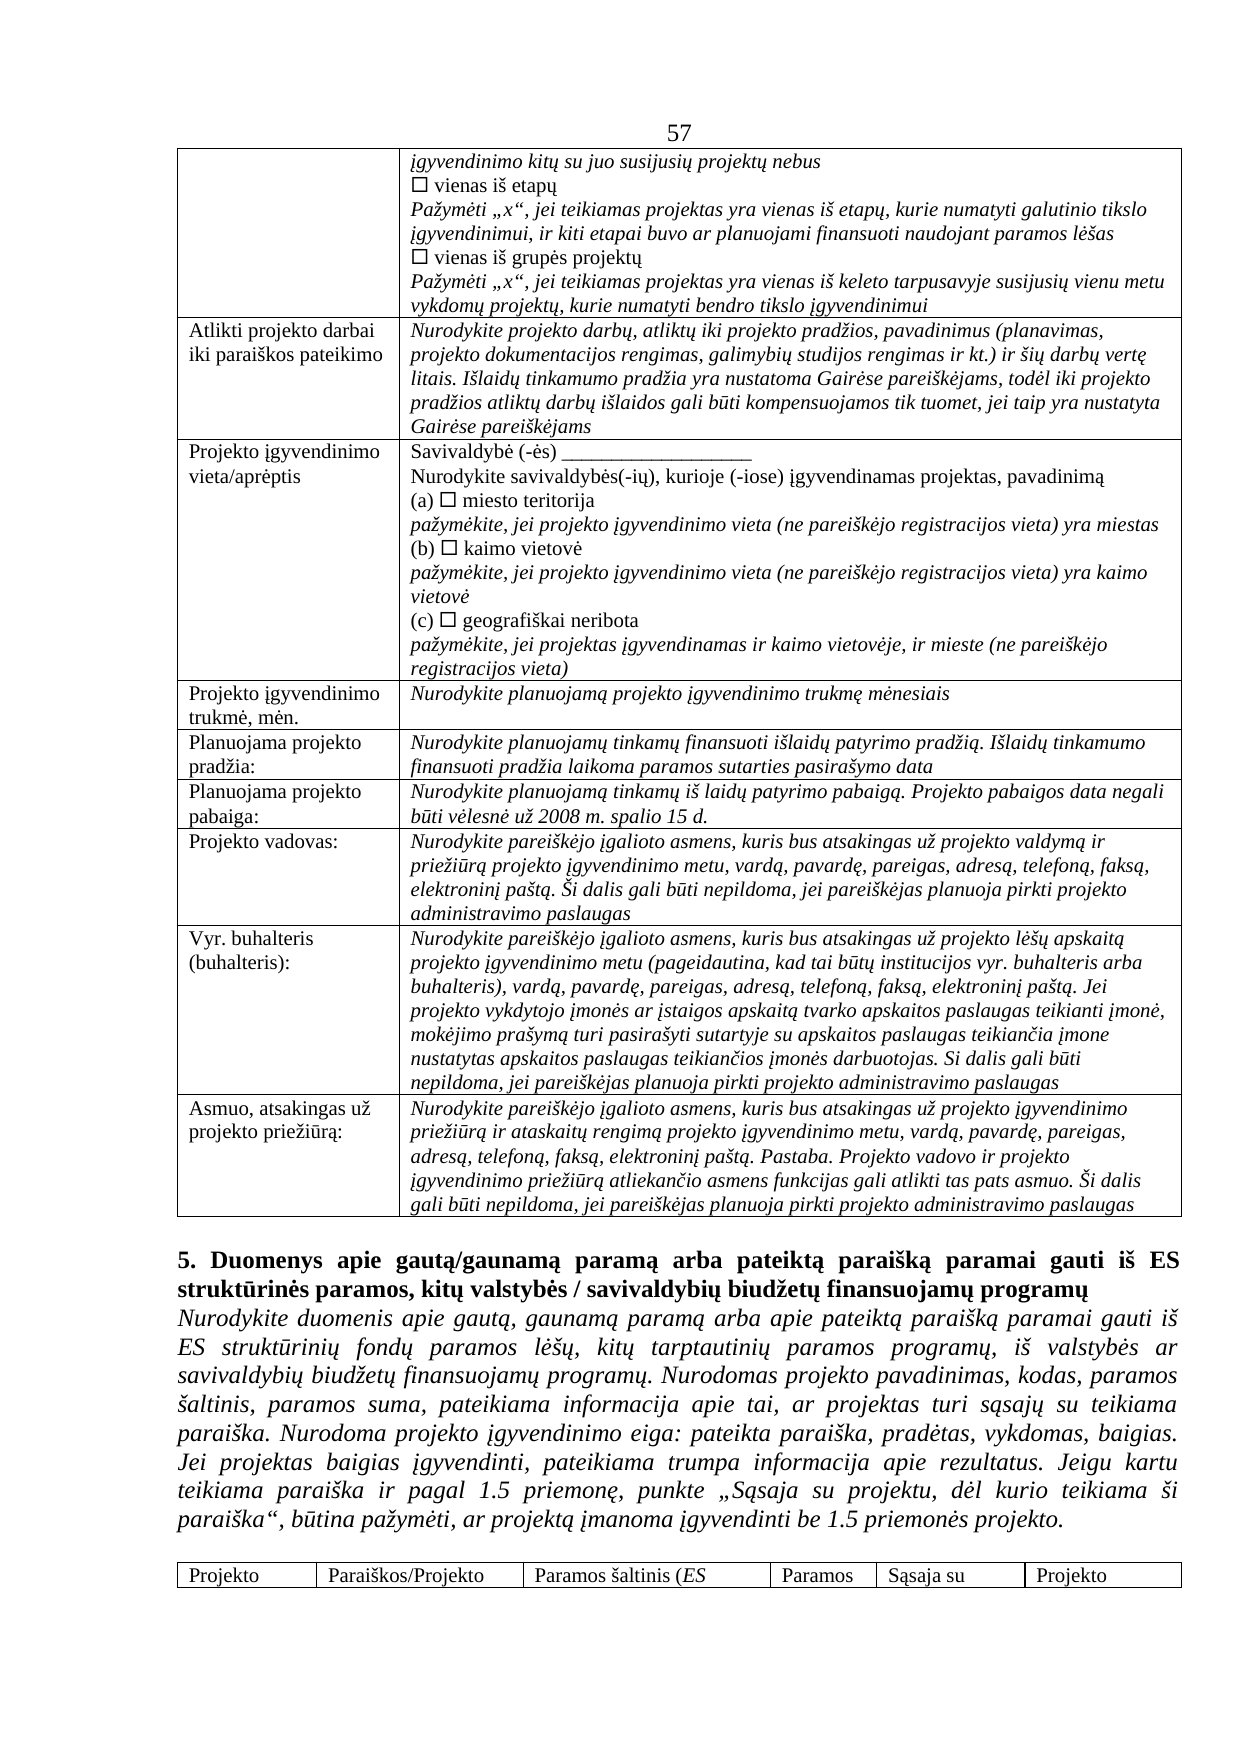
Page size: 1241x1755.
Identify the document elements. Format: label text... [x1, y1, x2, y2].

table_cell Asmuo, atsakingas už projekto priežiūrą: [178, 1095, 399, 1216]
table_cell Nurodykite projekto darbų, atliktų iki projekto pradžios, pavadinimus (planavimas, projekto dokumentacijos rengimas, galimybių studijos rengimas ir kt.) ir šių darbų vertę litais. Išlaidų tinkamumo pradžia yra nustatoma Gairėse pareiškėjams, todėl iki projekto pradžios atliktų darbų išlaidos gali būti kompensuojamos tik tuomet, jei taip yra nustatyta Gairėse pareiškėjams [400, 318, 1181, 438]
table_cell [178, 149, 399, 317]
table_cell Atlikti projekto darbai iki paraiškos pateikimo [178, 318, 399, 438]
table_cell įgyvendinimo kitų su juo susijusių projektų nebus £ vienas iš etapų Pažymėti „x“, jei teikiamas projektas yra vienas iš etapų, kurie numatyti galutinio tikslo įgyvendinimui, ir kiti etapai buvo ar planuojami finansuoti naudojant paramos lėšas £ vienas iš grupės projektų Pažymėti „x“, jei teikiamas projektas yra vienas iš keleto tarpusavyje susijusių vienu metu vykdomų projektų, kurie numatyti bendro tikslo įgyvendinimui [400, 149, 1181, 317]
table_cell Savivaldybė (-ės) Nurodykite savivaldybės(-ių), kurioje (-iose) įgyvendinamas projektas, pavadinimą (a) £ miesto teritorija pažymėkite, jei projekto įgyvendinimo vieta (ne pareiškėjo registracijos vieta) yra miestas (b) £ kaimo vietovė pažymėkite, jei projekto įgyvendinimo vieta (ne pareiškėjo registracijos vieta) yra kaimo vietovė (c) £ geografiškai neribota pažymėkite, jei projektas įgyvendinamas ir kaimo vietovėje, ir mieste (ne pareiškėjo registracijos vieta) [400, 440, 1181, 680]
table_cell Nurodykite planuojamą tinkamų iš laidų patyrimo pabaigą. Projekto pabaigos data negali būti vėlesnė už 2008 m. spalio 15 d. [400, 780, 1181, 828]
table_header Projekto [1026, 1563, 1181, 1587]
table_header Projekto [178, 1563, 316, 1587]
table_header Paramos [771, 1563, 876, 1587]
table_cell Projekto įgyvendinimo vieta/aprėptis [178, 440, 399, 680]
table_header Paraiškos/Projekto [317, 1563, 523, 1587]
table_cell Nurodykite pareiškėjo įgalioto asmens, kuris bus atsakingas už projekto įgyvendinimo priežiūrą ir ataskaitų rengimą projekto įgyvendinimo metu, vardą, pavardę, pareigas, adresą, telefoną, faksą, elektroninį paštą. Pastaba. Projekto vadovo ir projekto įgyvendinimo priežiūrą atliekančio asmens funkcijas gali atlikti tas pats asmuo. Ši dalis gali būti nepildoma, jei pareiškėjas planuoja pirkti projekto administravimo paslaugas [400, 1095, 1181, 1216]
table_cell Nurodykite planuojamų tinkamų finansuoti išlaidų patyrimo pradžią. Išlaidų tinkamumo finansuoti pradžia laikoma paramos sutarties pasirašymo data [400, 730, 1181, 778]
text 5. Duomenys apie gautą/gaunamą paramą arba pateiktą paraišką paramai gauti iš ES struktūrinės paramos, kitų valstybės / savivaldybių biudžetų finansuojamų programų [177, 1246, 1181, 1303]
table_cell Projekto įgyvendinimo trukmė, mėn. [178, 681, 399, 729]
table_header Paramos šaltinis (ES [524, 1563, 770, 1587]
table_header Sąsaja su [877, 1563, 1024, 1587]
text Nurodykite duomenis apie gautą, gaunamą paramą arba apie pateiktą paraišką paramai gauti iš ES struktūrinių fondų paramos lėšų, kitų tarptautinių paramos programų, iš valstybės ar savivaldybių biudžetų finansuojamų programų. Nurodomas projekto pavadinimas, kodas, paramos šaltinis, paramos suma, pateikiama informacija apie tai, ar projektas turi sąsajų su teikiama paraiška. Nurodoma projekto įgyvendinimo eiga: pateikta paraiška, pradėtas, vykdomas, baigias. Jei projektas baigias įgyvendinti, pateikiama trumpa informacija apie rezultatus. Jeigu kartu teikiama paraiška ir pagal 1.5 priemonę, punkte „Sąsaja su projektu, dėl kurio teikiama ši paraiška“, būtina pažymėti, ar projektą įmanoma įgyvendinti be 1.5 priemonės projekto. [177, 1303, 1181, 1533]
table_cell Nurodykite pareiškėjo įgalioto asmens, kuris bus atsakingas už projekto lėšų apskaitą projekto įgyvendinimo metu (pageidautina, kad tai būtų institucijos vyr. buhalteris arba buhalteris), vardą, pavardę, pareigas, adresą, telefoną, faksą, elektroninį paštą. Jei projekto vykdytojo įmonės ar įstaigos apskaitą tvarko apskaitos paslaugas teikianti įmonė, mokėjimo prašymą turi pasirašyti sutartyje su apskaitos paslaugas teikiančia įmone nustatytas apskaitos paslaugas teikiančios įmonės darbuotojas. Si dalis gali būti nepildoma, jei pareiškėjas planuoja pirkti projekto administravimo paslaugas [400, 926, 1181, 1094]
table_cell Vyr. buhalteris (buhalteris): [178, 926, 399, 1094]
table_cell Projekto vadovas: [178, 829, 399, 925]
table_cell Nurodykite planuojamą projekto įgyvendinimo trukmę mėnesiais [400, 681, 1181, 729]
table_cell Planuojama projekto pradžia: [178, 730, 399, 778]
table_cell Planuojama projekto pabaiga: [178, 780, 399, 828]
table_cell Nurodykite pareiškėjo įgalioto asmens, kuris bus atsakingas už projekto valdymą ir priežiūrą projekto įgyvendinimo metu, vardą, pavardę, pareigas, adresą, telefoną, faksą, elektroninį paštą. Ši dalis gali būti nepildoma, jei pareiškėjas planuoja pirkti projekto administravimo paslaugas [400, 829, 1181, 925]
